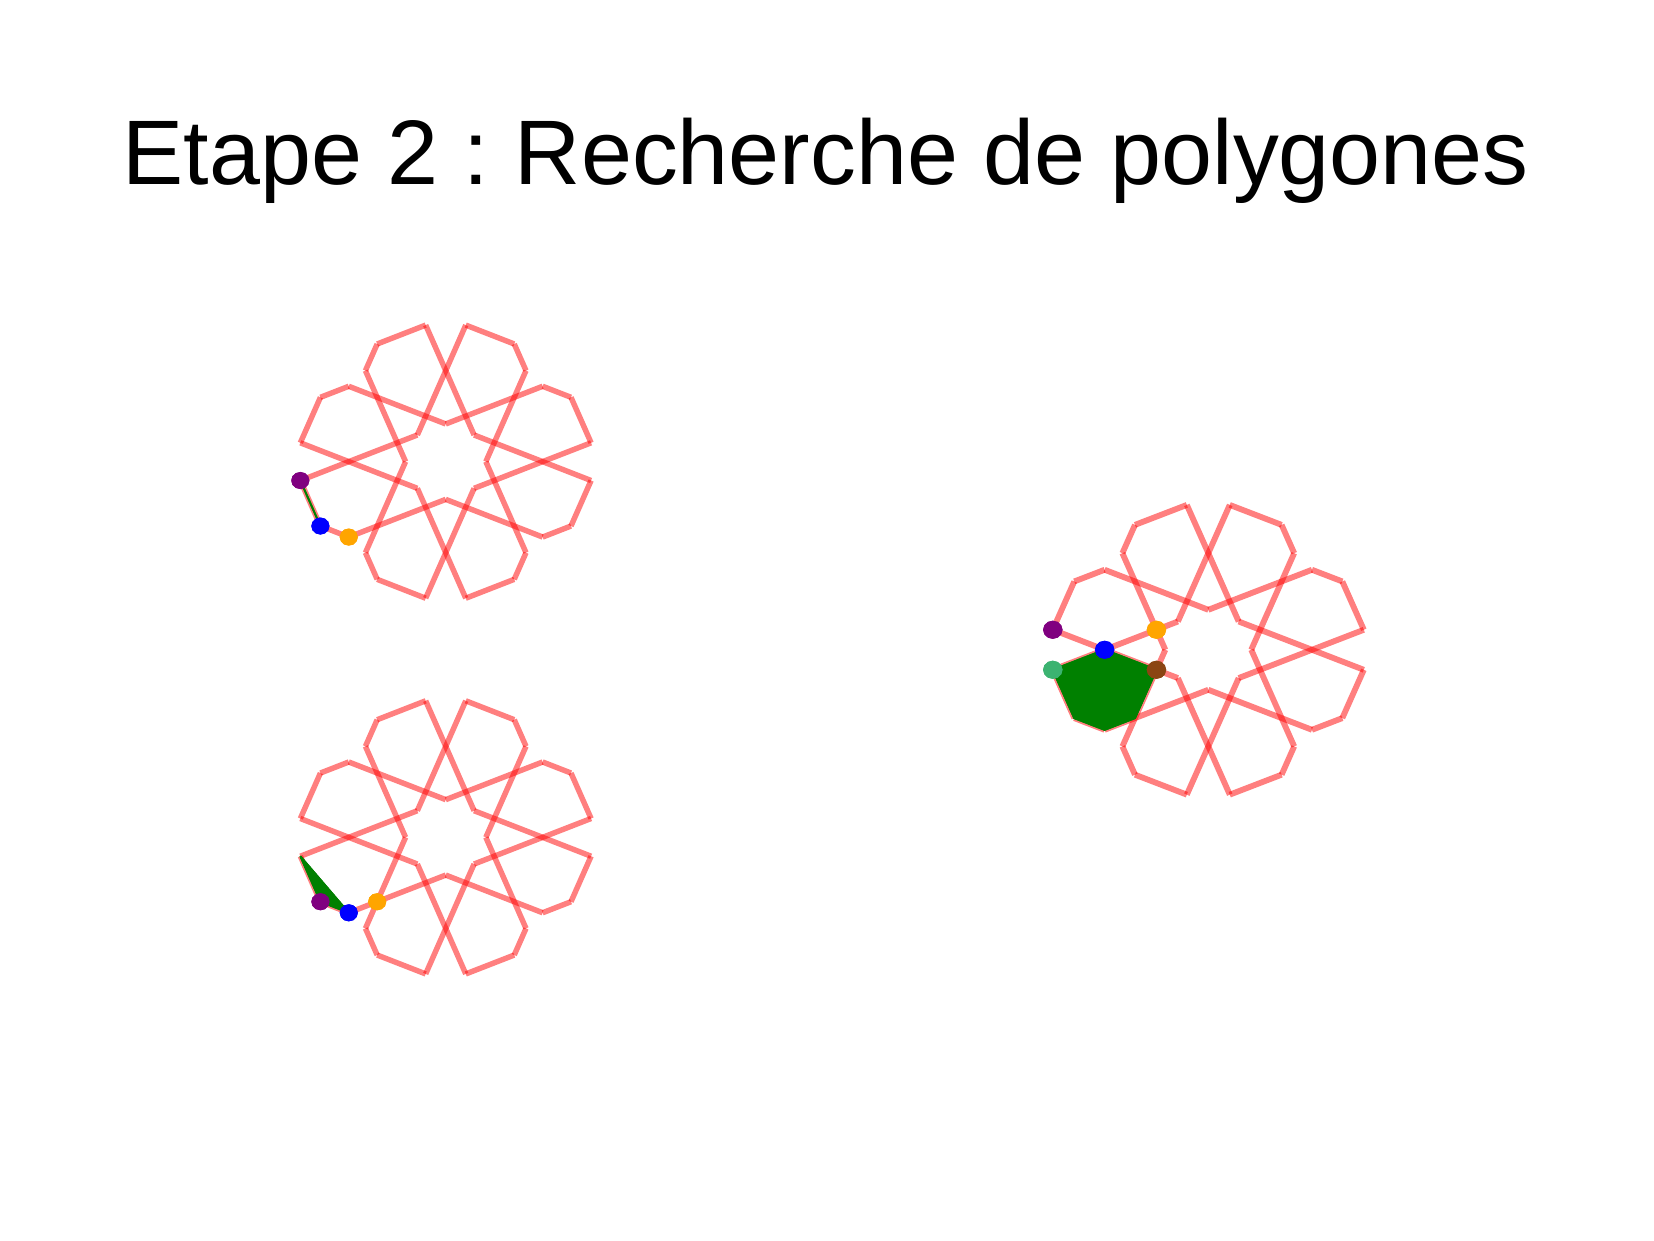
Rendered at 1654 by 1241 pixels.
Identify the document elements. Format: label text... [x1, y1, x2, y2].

picture [273, 665, 619, 1009]
picture [1023, 467, 1393, 832]
title Etape 2 : Recherche de polygones [82, 49, 1571, 257]
picture [273, 290, 619, 634]
